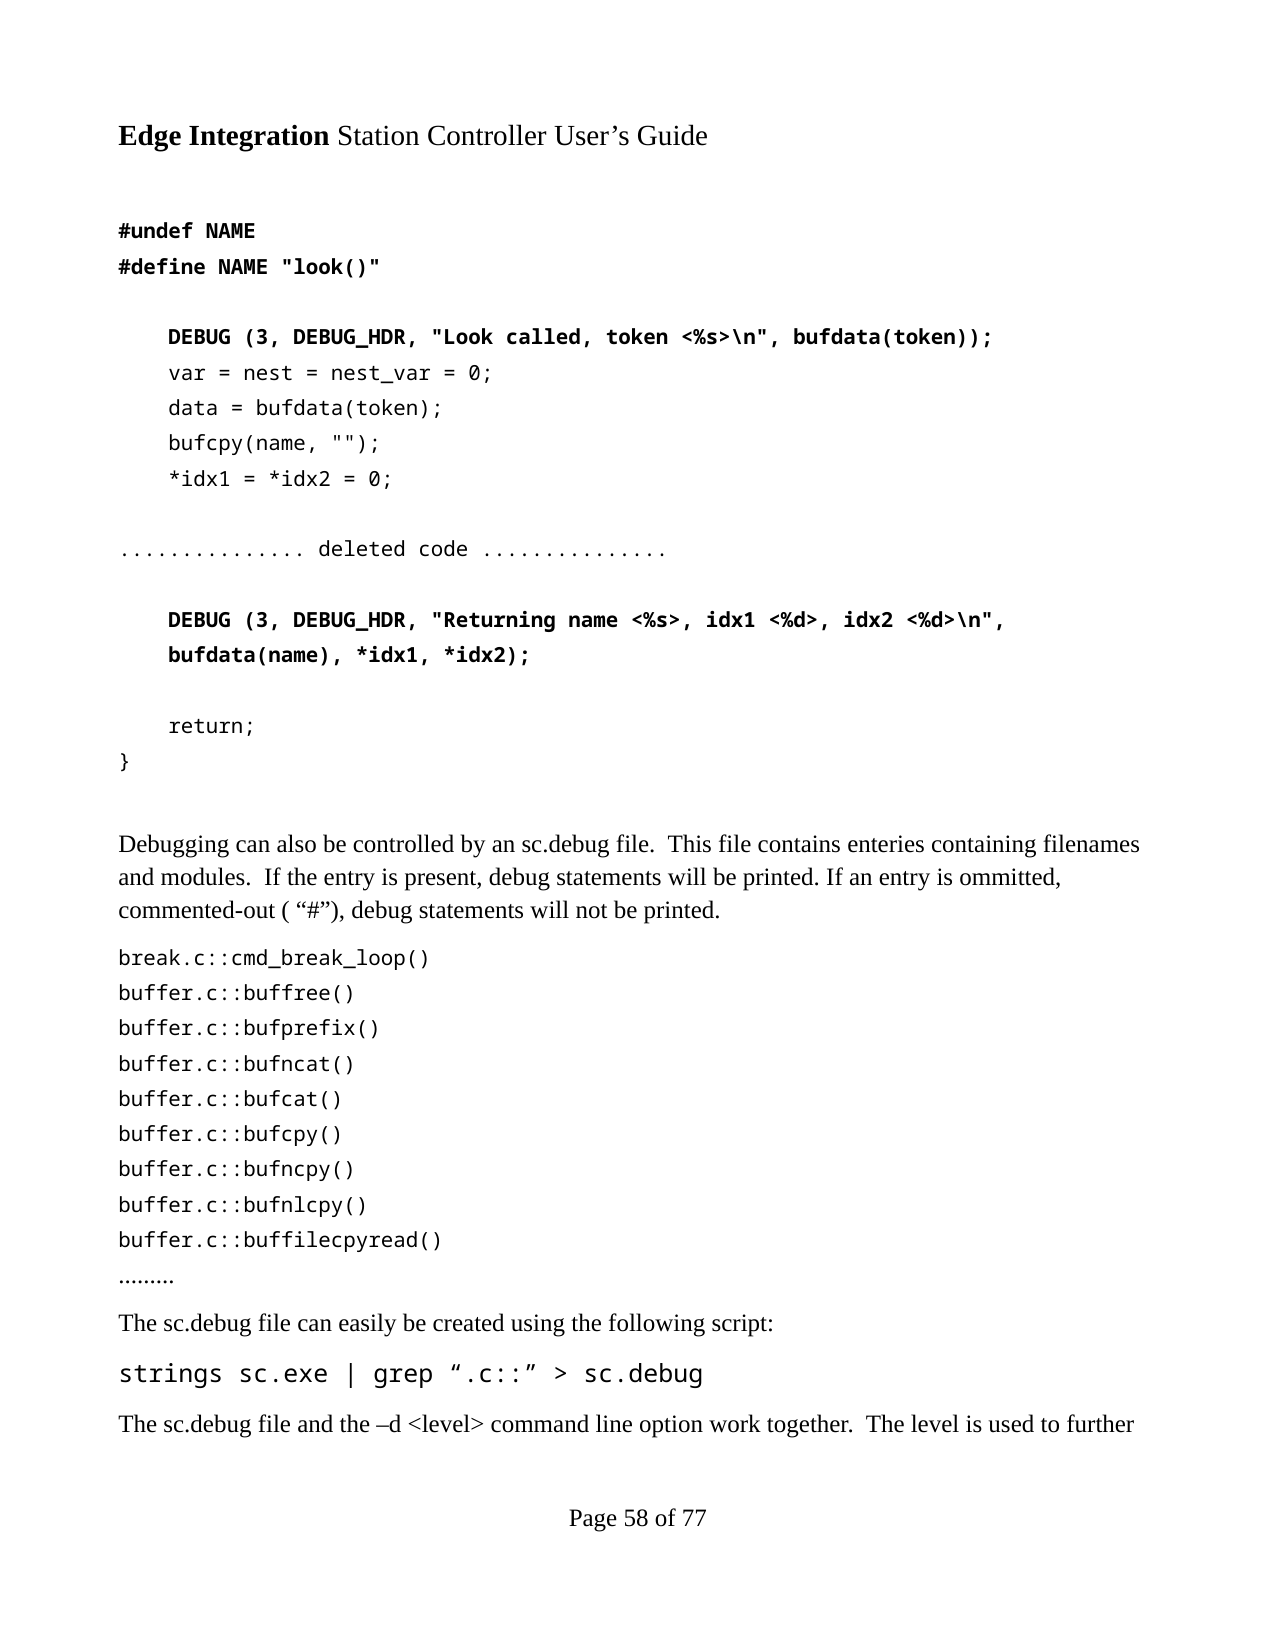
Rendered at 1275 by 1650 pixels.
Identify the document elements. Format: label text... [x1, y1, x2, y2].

text buffer.c::buffilecpyread() [118, 1225, 1157, 1254]
text DEBUG (3, DEBUG_HDR, "Returning name <%s>, idx1 <%d>, idx2 <%d>\n", [118, 605, 1157, 633]
text buffer.c::bufprefix() [118, 1013, 1157, 1042]
text buffer.c::bufncpy() [118, 1154, 1157, 1183]
text strings sc.exe | grep “.c::” > sc.debug [118, 1356, 1157, 1390]
text buffer.c::bufncat() [118, 1049, 1157, 1077]
text #define NAME "look()" [118, 252, 1157, 280]
text ............... deleted code ............... [118, 534, 1157, 563]
text ......... [118, 1261, 1157, 1289]
text var = nest = nest_var = 0; [118, 358, 1157, 386]
text *idx1 = *idx2 = 0; [118, 464, 1157, 492]
text bufcpy(name, ""); [118, 428, 1157, 457]
text The sc.debug file and the –d <level> command line option work together. The level is used to further [118, 1409, 1157, 1438]
text DEBUG (3, DEBUG_HDR, "Look called, token <%s>\n", bufdata(token)); [118, 322, 1157, 351]
text The sc.debug file can easily be created using the following script: [118, 1308, 1157, 1337]
text Debugging can also be controlled by an sc.debug file. This file contains enteries containing filenames and modules. If the entry is present, debug statements will be printed. If an entry is ommitted, commented-out ( “#”), debug statements will not be printed. [118, 829, 1157, 924]
text data = bufdata(token); [118, 393, 1157, 421]
text #undef NAME [118, 216, 1157, 245]
text buffer.c::buffree() [118, 978, 1157, 1006]
text buffer.c::bufcpy() [118, 1119, 1157, 1148]
text buffer.c::bufcat() [118, 1084, 1157, 1112]
text buffer.c::bufnlcpy() [118, 1190, 1157, 1218]
text bufdata(name), *idx1, *idx2); [118, 640, 1157, 669]
text break.c::cmd_break_loop() [118, 943, 1157, 971]
text } [118, 746, 1157, 774]
text return; [118, 711, 1157, 739]
